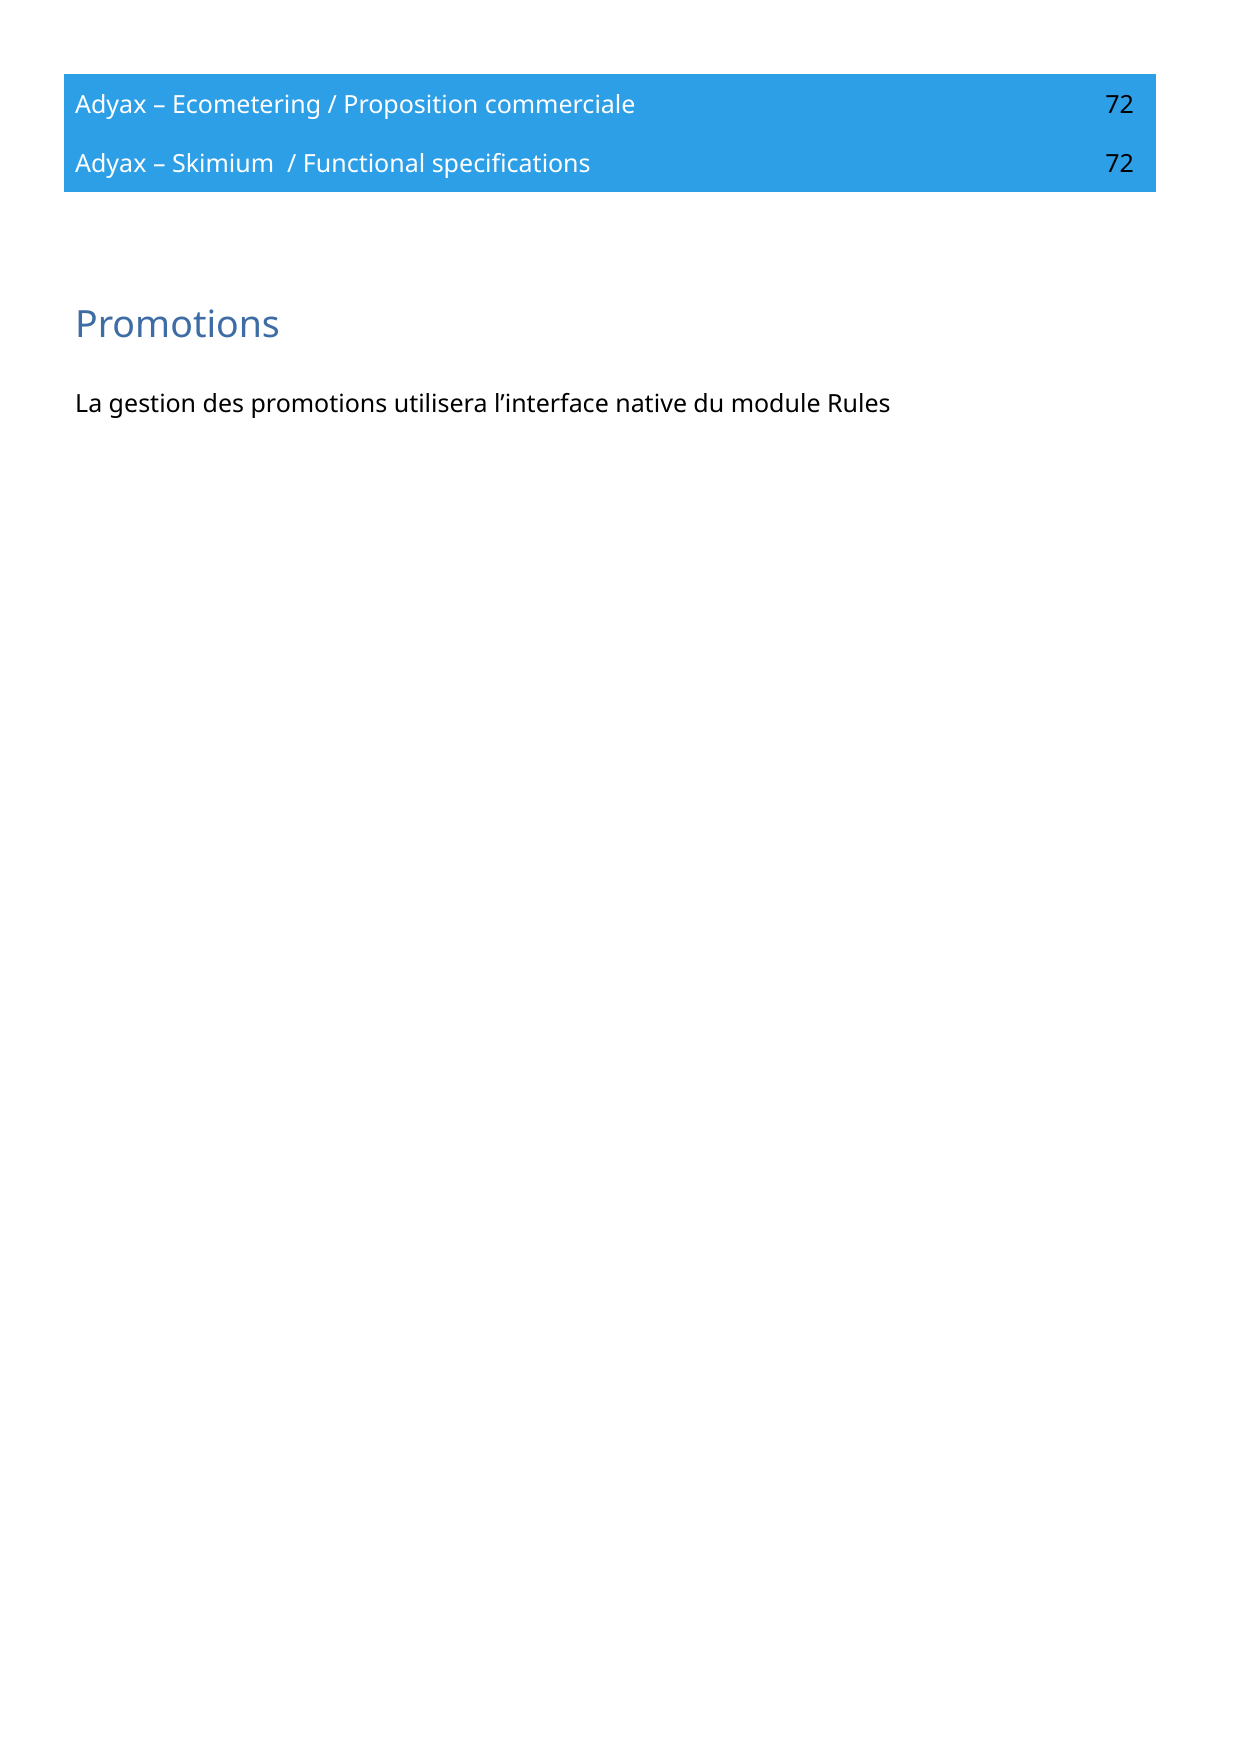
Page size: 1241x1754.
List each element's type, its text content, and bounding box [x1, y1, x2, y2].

text La gestion des promotions utilisera l’interface native du module Rules [75, 386, 1165, 420]
subtitle Promotions [75, 297, 1165, 348]
